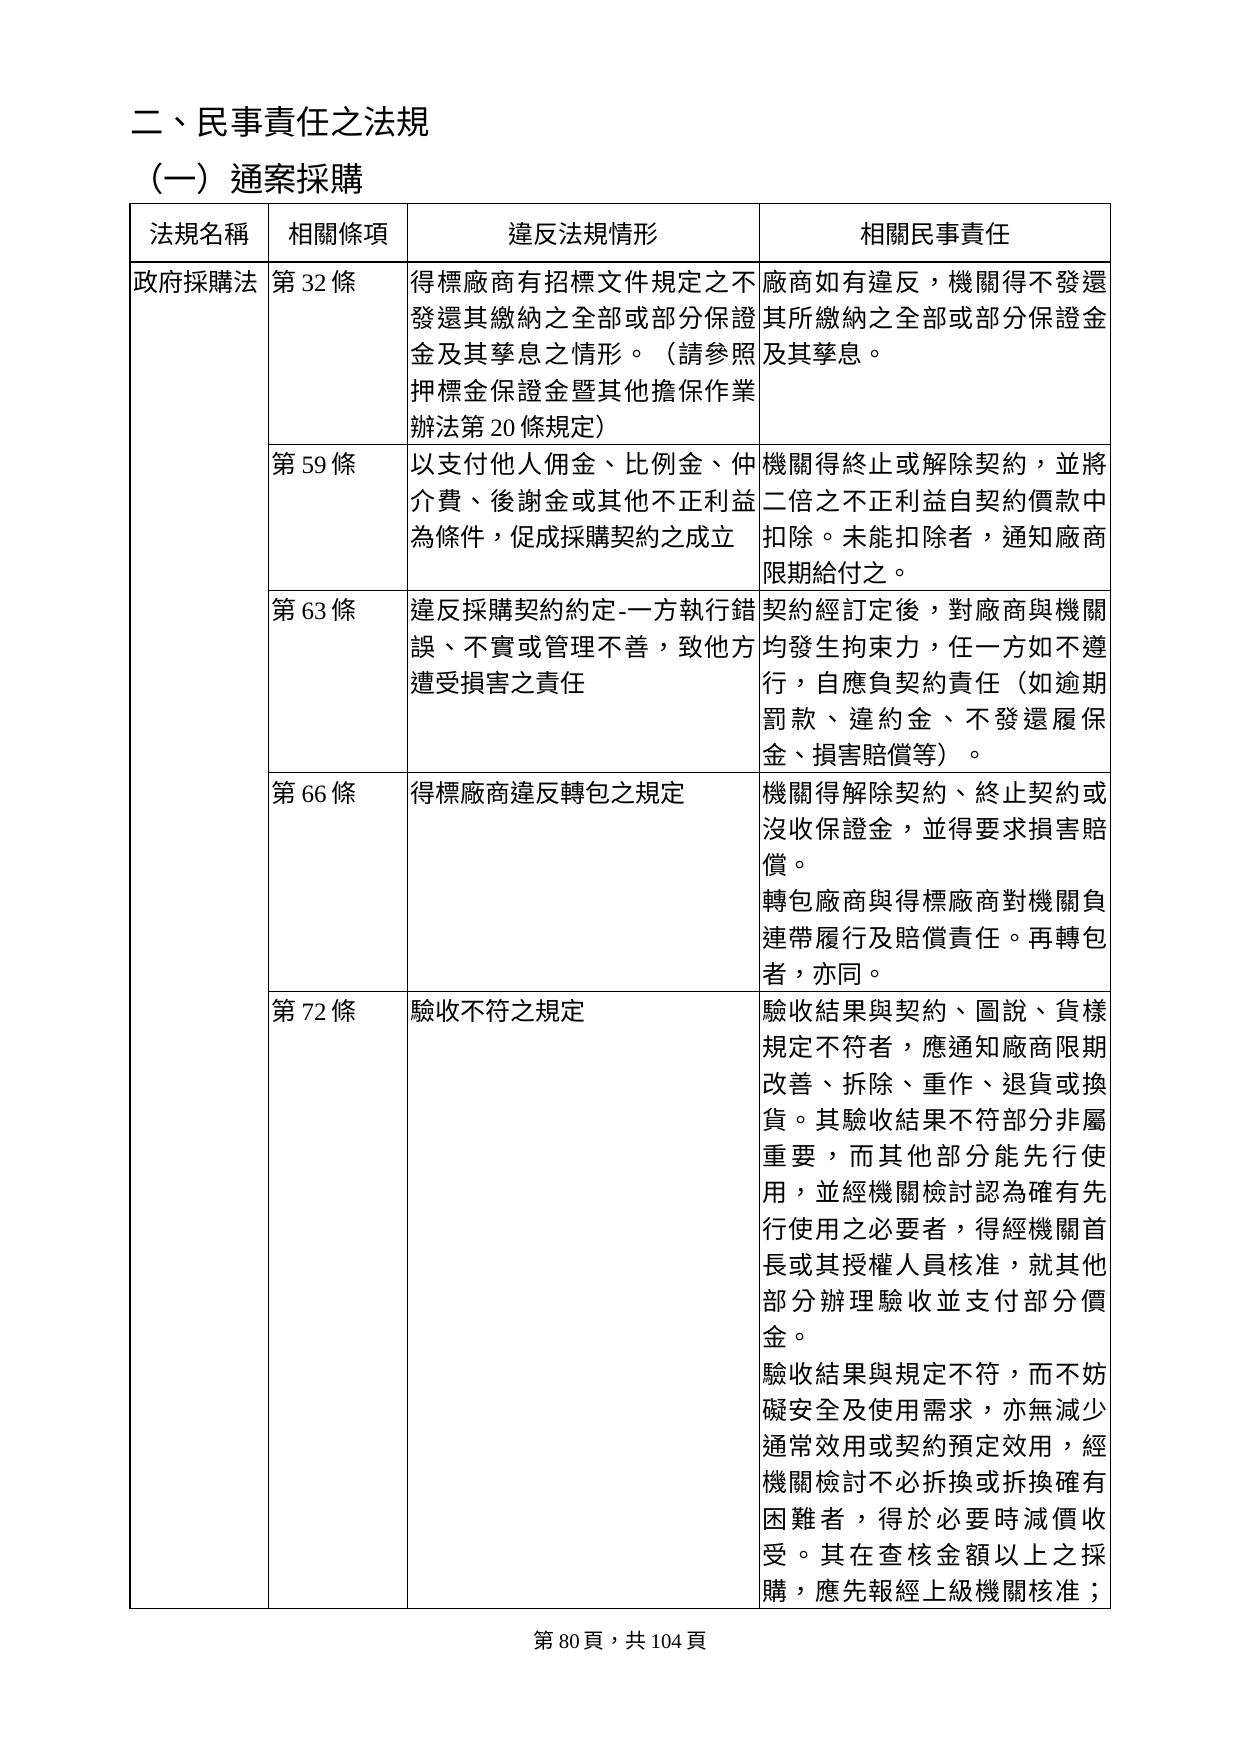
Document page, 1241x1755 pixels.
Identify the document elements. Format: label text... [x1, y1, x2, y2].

table_cell 第32條 [269, 263, 407, 444]
table_cell 廠商如有違反，機關得不發還其所繳納之全部或部分保證金及其孳息。 [760, 263, 1110, 444]
table_header 違反法規情形 [408, 204, 759, 261]
table_header 相關民事責任 [760, 204, 1110, 261]
table_cell 驗收不符之規定 [408, 992, 759, 1608]
table_cell 機關得解除契約、終止契約或沒收保證金，並得要求損害賠償。 轉包廠商與得標廠商對機關負連帶履行及賠償責任。再轉包者，亦同。 [760, 773, 1110, 991]
table_cell 第63條 [269, 591, 407, 772]
table_cell 政府採購法 [131, 263, 268, 1608]
table_cell 驗收結果與契約、圖說、貨樣規定不符者，應通知廠商限期改善、拆除、重作、退貨或換貨。其驗收結果不符部分非屬重要，而其他部分能先行使用，並經機關檢討認為確有先行使用之必要者，得經機關首長或其授權人員核准，就其他部分辦理驗收並支付部分價金。 驗收結果與規定不符，而不妨礙安全及使用需求，亦無減少通常效用或契約預定效用，經機關檢討不必拆換或拆換確有困難者，得於必要時減價收受。其在查核金額以上之採購，應先報經上級機關核准； [760, 992, 1110, 1608]
table_cell 第72條 [269, 992, 407, 1608]
table_cell 得標廠商違反轉包之規定 [408, 773, 759, 991]
text 二、民事責任之法規 [130, 89, 1110, 146]
table_header 相關條項 [269, 204, 407, 261]
table_cell 契約經訂定後，對廠商與機關均發生拘束力，任一方如不遵行，自應負契約責任（如逾期罰款、違約金、不發還履保金、損害賠償等）。 [760, 591, 1110, 772]
table_cell 機關得終止或解除契約，並將二倍之不正利益自契約價款中扣除。未能扣除者，通知廠商限期給付之。 [760, 445, 1110, 590]
table_cell 第66條 [269, 773, 407, 991]
table_cell 第59條 [269, 445, 407, 590]
table_cell 以支付他人佣金、比例金、仲介費、後謝金或其他不正利益為條件，促成採購契約之成立 [408, 445, 759, 590]
table_cell 得標廠商有招標文件規定之不發還其繳納之全部或部分保證金及其孳息之情形。（請參照押標金保證金暨其他擔保作業辦法第20條規定） [408, 263, 759, 444]
text （一）通案採購 [130, 146, 1110, 203]
table_header 法規名稱 [131, 204, 268, 261]
table_cell 違反採購契約約定-一方執行錯誤、不實或管理不善，致他方遭受損害之責任 [408, 591, 759, 772]
